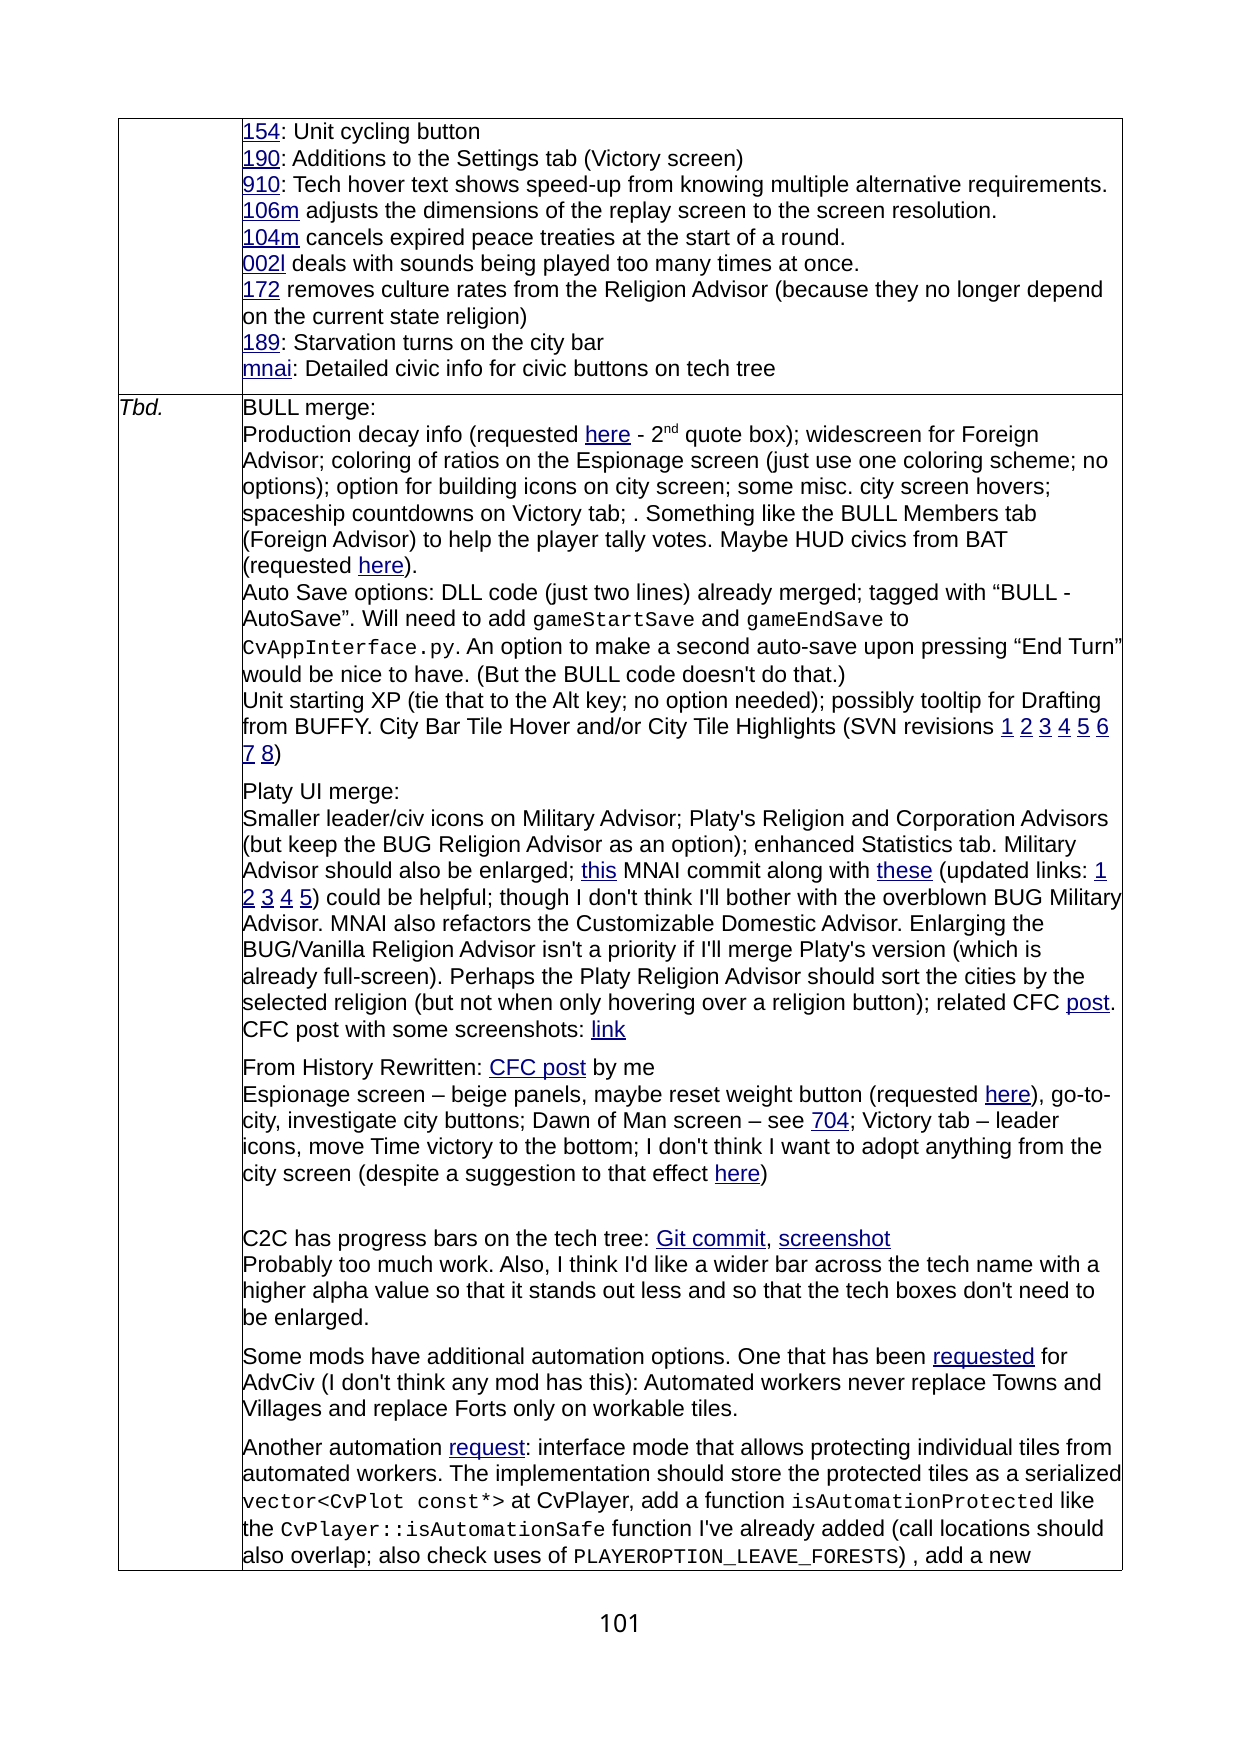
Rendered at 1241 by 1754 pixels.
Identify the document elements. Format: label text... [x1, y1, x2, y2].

table_cell BULL merge: Production decay info (requested here - 2nd quote box); widescreen for Foreign Advisor; coloring of ratios on the Espionage screen (just use one coloring scheme; no options); option for building icons on city screen; some misc. city screen hovers; spaceship countdowns on Victory tab; . Something like the BULL Members tab (Foreign Advisor) to help the player tally votes. Maybe HUD civics from BAT (requested here). Auto Save options: DLL code (just two lines) already merged; tagged with “BULL - AutoSave”. Will need to add gameStartSave and gameEndSave to CvAppInterface.py. An option to make a second auto-save upon pressing “End Turn” would be nice to have. (But the BULL code doesn't do that.) Unit starting XP (tie that to the Alt key; no option needed); possibly tooltip for Drafting from BUFFY. City Bar Tile Hover and/or City Tile Highlights (SVN revisions 1 2 3 4 5 6 7 8) Platy UI merge: Smaller leader/civ icons on Military Advisor; Platy's Religion and Corporation Advisors (but keep the BUG Religion Advisor as an option); enhanced Statistics tab. Military Advisor should also be enlarged; this MNAI commit along with these (updated links: 1 2 3 4 5) could be helpful; though I don't think I'll bother with the overblown BUG Military Advisor. MNAI also refactors the Customizable Domestic Advisor. Enlarging the BUG/Vanilla Religion Advisor isn't a priority if I'll merge Platy's version (which is already full-screen). Perhaps the Platy Religion Advisor should sort the cities by the selected religion (but not when only hovering over a religion button); related CFC post. CFC post with some screenshots: link From History Rewritten: CFC post by me Espionage screen – beige panels, maybe reset weight button (requested here), go-to-city, investigate city buttons; Dawn of Man screen – see 704; Victory tab – leader icons, move Time victory to the bottom; I don't think I want to adopt anything from the city screen (despite a suggestion to that effect here) C2C has progress bars on the tech tree: Git commit, screenshot Probably too much work. Also, I think I'd like a wider bar across the tech name with a higher alpha value so that it stands out less and so that the tech boxes don't need to be enlarged. Some mods have additional automation options. One that has been requested for AdvCiv (I don't think any mod has this): Automated workers never replace Towns and Villages and replace Forts only on workable tiles. Another automation request: interface mode that allows protecting individual tiles from automated workers. The implementation should store the protected tiles as a serialized vector<CvPlot const*> at CvPlayer, add a function isAutomationProtected like the CvPlayer::isAutomationSafe function I've already added (call locations should also overlap; also check uses of PLAYEROPTION_LEAVE_FORESTS) , add a new [243, 395, 1122, 1570]
table_cell [119, 119, 242, 394]
table_cell Tbd. [119, 395, 242, 1570]
table_cell 154: Unit cycling button 190: Additions to the Settings tab (Victory screen) 910: Tech hover text shows speed-up from knowing multiple alternative requirements. 106m adjusts the dimensions of the replay screen to the screen resolution. 104m cancels expired peace treaties at the start of a round. 002l deals with sounds being played too many times at once. 172 removes culture rates from the Religion Advisor (because they no longer depend on the current state religion) 189: Starvation turns on the city bar mnai: Detailed civic info for civic buttons on tech tree [243, 119, 1122, 394]
